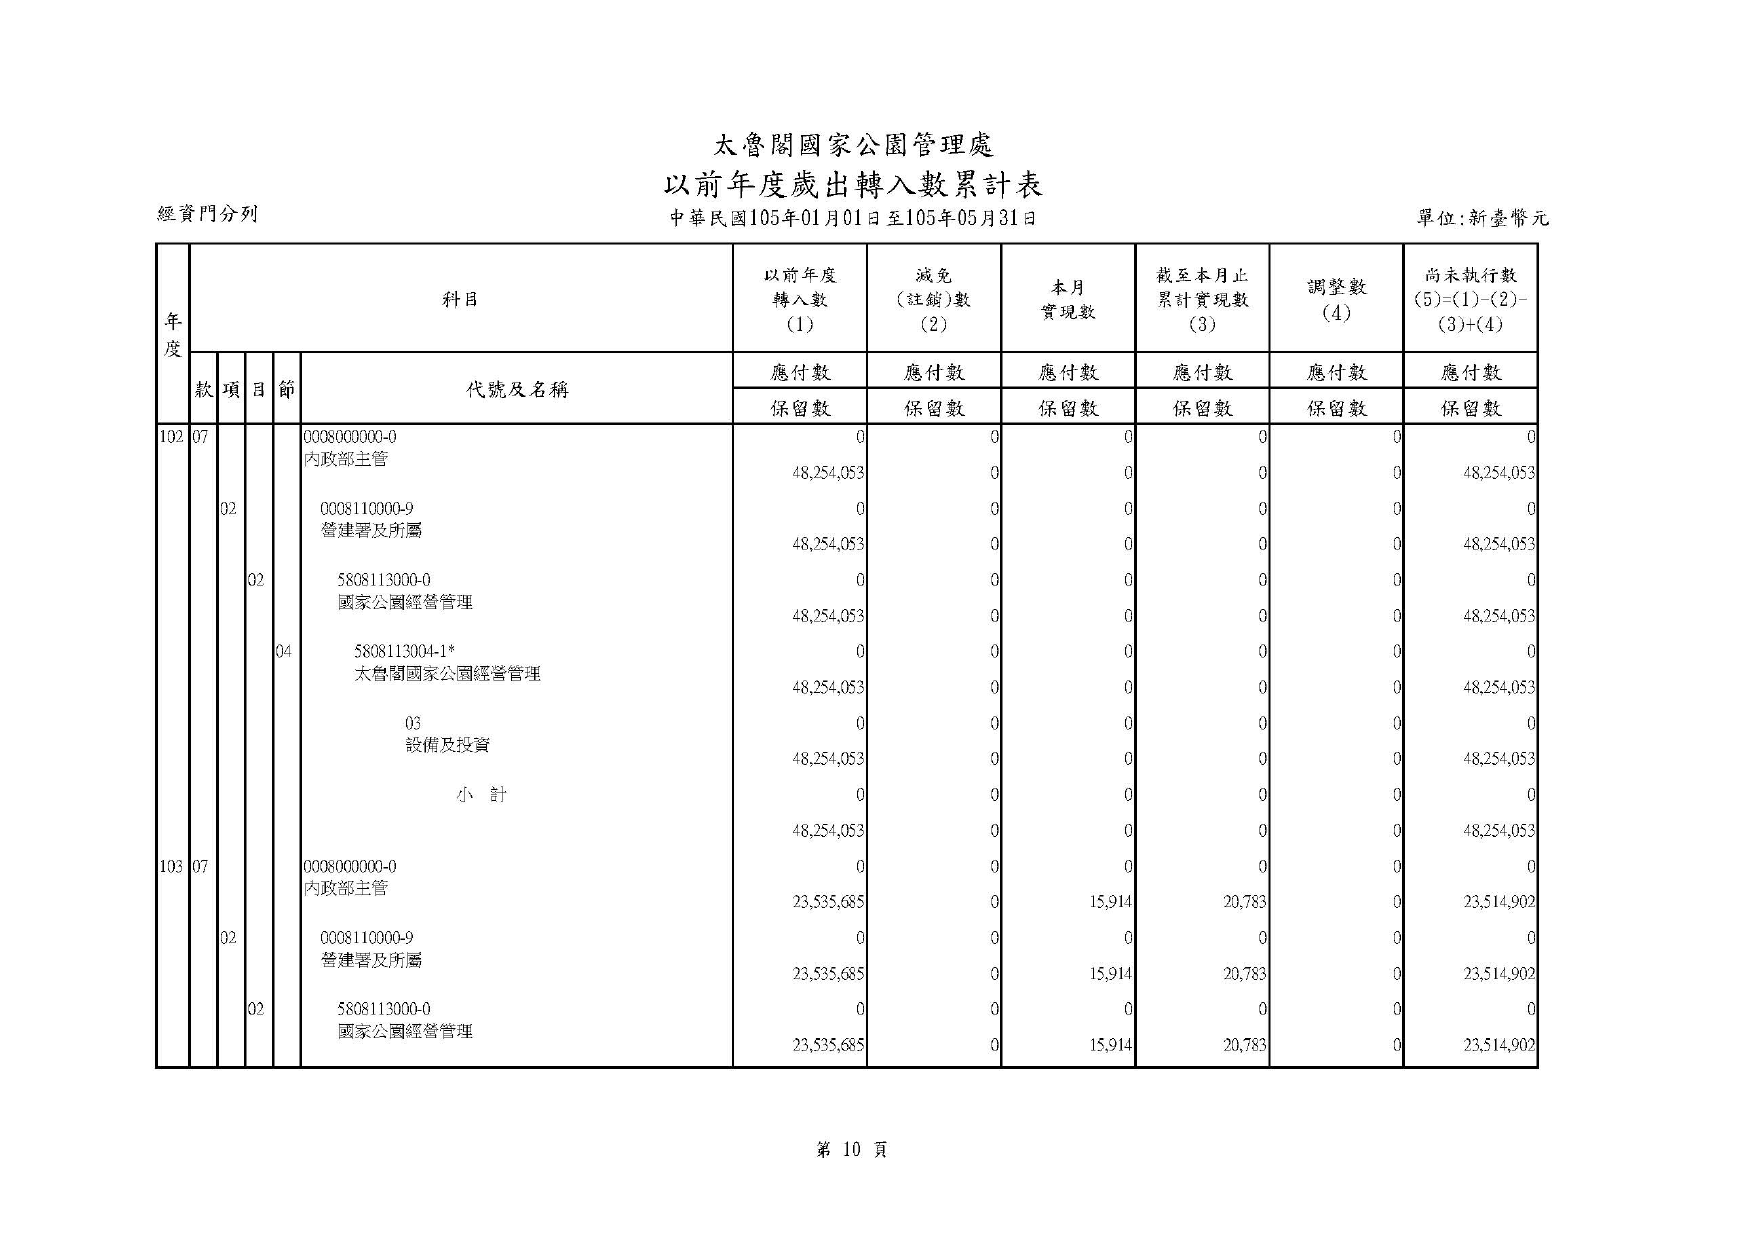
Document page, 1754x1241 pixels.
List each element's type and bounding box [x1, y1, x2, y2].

picture [59, 82, 1646, 1164]
